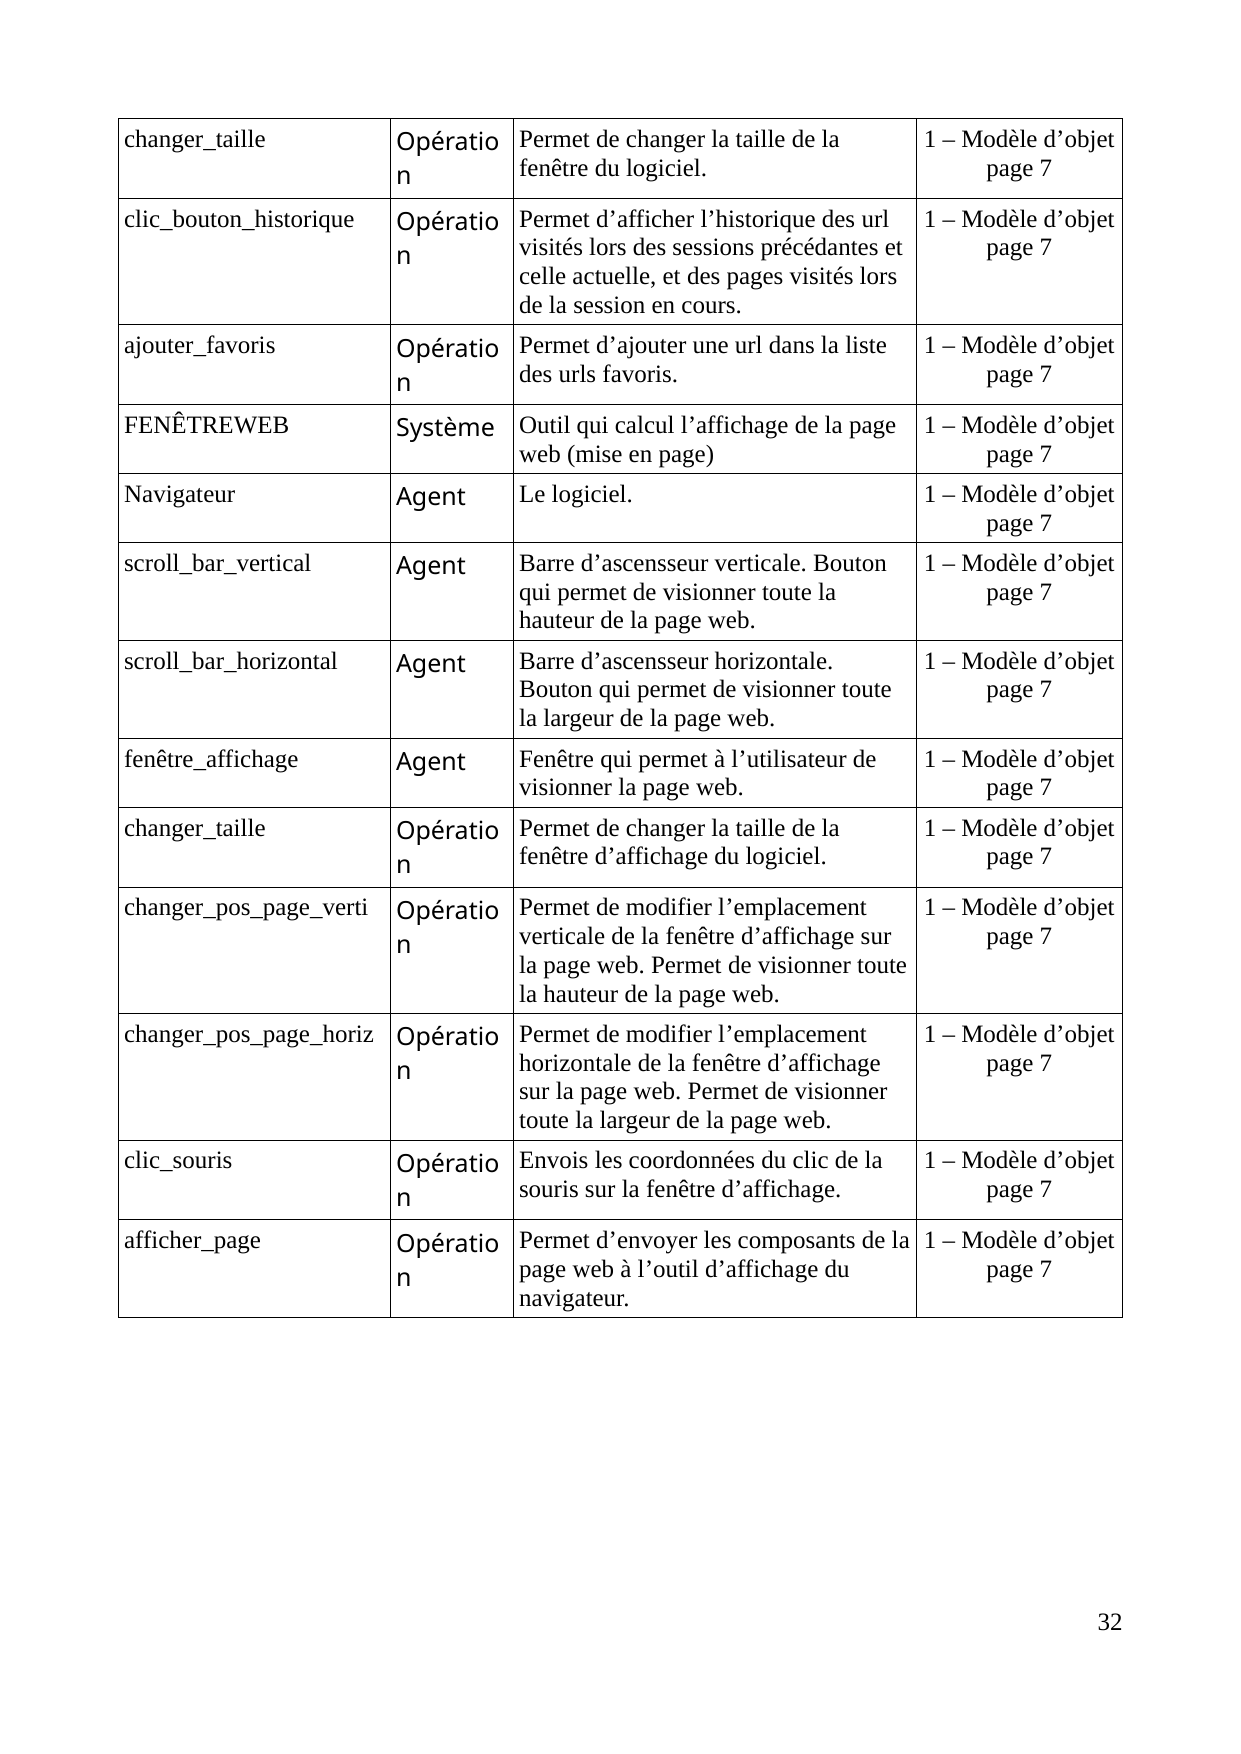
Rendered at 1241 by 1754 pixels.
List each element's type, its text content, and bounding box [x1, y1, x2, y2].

table_cell 1 – Modèle d’objet page 7 [917, 888, 1122, 1013]
table_cell changer_pos_page_verti [119, 888, 390, 1013]
table_cell Barre d’ascensseur horizontale. Bouton qui permet de visionner toute la largeur de la page web. [514, 641, 916, 738]
table_cell Agent [391, 641, 513, 738]
table_cell clic_souris [119, 1141, 390, 1219]
table_cell 1 – Modèle d’objet page 7 [917, 739, 1122, 807]
table_cell changer_pos_page_horiz [119, 1014, 390, 1140]
table_cell scroll_bar_horizontal [119, 641, 390, 738]
table_cell Opération [391, 888, 513, 1013]
table_cell changer_taille [119, 808, 390, 887]
table_cell afficher_page [119, 1220, 390, 1317]
table_cell Permet de modifier l’emplacement verticale de la fenêtre d’affichage sur la page web. Permet de visionner toute la hauteur de la page web. [514, 888, 916, 1013]
table_cell scroll_bar_vertical [119, 543, 390, 640]
table_cell 1 – Modèle d’objet page 7 [917, 1014, 1122, 1140]
table_cell Outil qui calcul l’affichage de la page web (mise en page) [514, 405, 916, 473]
table_cell Permet d’afficher l’historique des url visités lors des sessions précédantes et celle actuelle, et des pages visités lors de la session en cours. [514, 199, 916, 324]
table_cell changer_taille [119, 119, 390, 198]
table_cell Le logiciel. [514, 474, 916, 542]
table_cell Opération [391, 1141, 513, 1219]
table_cell 1 – Modèle d’objet page 7 [917, 543, 1122, 640]
table_cell 1 – Modèle d’objet page 7 [917, 474, 1122, 542]
table_cell Permet de changer la taille de la fenêtre d’affichage du logiciel. [514, 808, 916, 887]
table_cell Permet de changer la taille de la fenêtre du logiciel. [514, 119, 916, 198]
table_cell Opération [391, 1220, 513, 1317]
table_cell Barre d’ascensseur verticale. Bouton qui permet de visionner toute la hauteur de la page web. [514, 543, 916, 640]
table_cell Navigateur [119, 474, 390, 542]
table_cell Agent [391, 739, 513, 807]
table_cell 1 – Modèle d’objet page 7 [917, 808, 1122, 887]
table_cell Permet de modifier l’emplacement horizontale de la fenêtre d’affichage sur la page web. Permet de visionner toute la largeur de la page web. [514, 1014, 916, 1140]
table_cell FENÊTREWEB [119, 405, 390, 473]
table_cell Agent [391, 474, 513, 542]
table_cell ajouter_favoris [119, 325, 390, 404]
table_cell Agent [391, 543, 513, 640]
table_cell Opération [391, 325, 513, 404]
table_cell 1 – Modèle d’objet page 7 [917, 405, 1122, 473]
table_cell Opération [391, 119, 513, 198]
table_cell Envois les coordonnées du clic de la souris sur la fenêtre d’affichage. [514, 1141, 916, 1219]
table_cell Opération [391, 1014, 513, 1140]
table_cell 1 – Modèle d’objet page 7 [917, 325, 1122, 404]
table_cell Opération [391, 808, 513, 887]
table_cell 1 – Modèle d’objet page 7 [917, 1220, 1122, 1317]
table_cell Permet d’envoyer les composants de la page web à l’outil d’affichage du navigateur. [514, 1220, 916, 1317]
table_cell Permet d’ajouter une url dans la liste des urls favoris. [514, 325, 916, 404]
table_cell 1 – Modèle d’objet page 7 [917, 199, 1122, 324]
table_cell fenêtre_affichage [119, 739, 390, 807]
table_cell 1 – Modèle d’objet page 7 [917, 119, 1122, 198]
table_cell clic_bouton_historique [119, 199, 390, 324]
table_cell 1 – Modèle d’objet page 7 [917, 1141, 1122, 1219]
table_cell Système [391, 405, 513, 473]
table_cell 1 – Modèle d’objet page 7 [917, 641, 1122, 738]
table_cell Fenêtre qui permet à l’utilisateur de visionner la page web. [514, 739, 916, 807]
table_cell Opération [391, 199, 513, 324]
